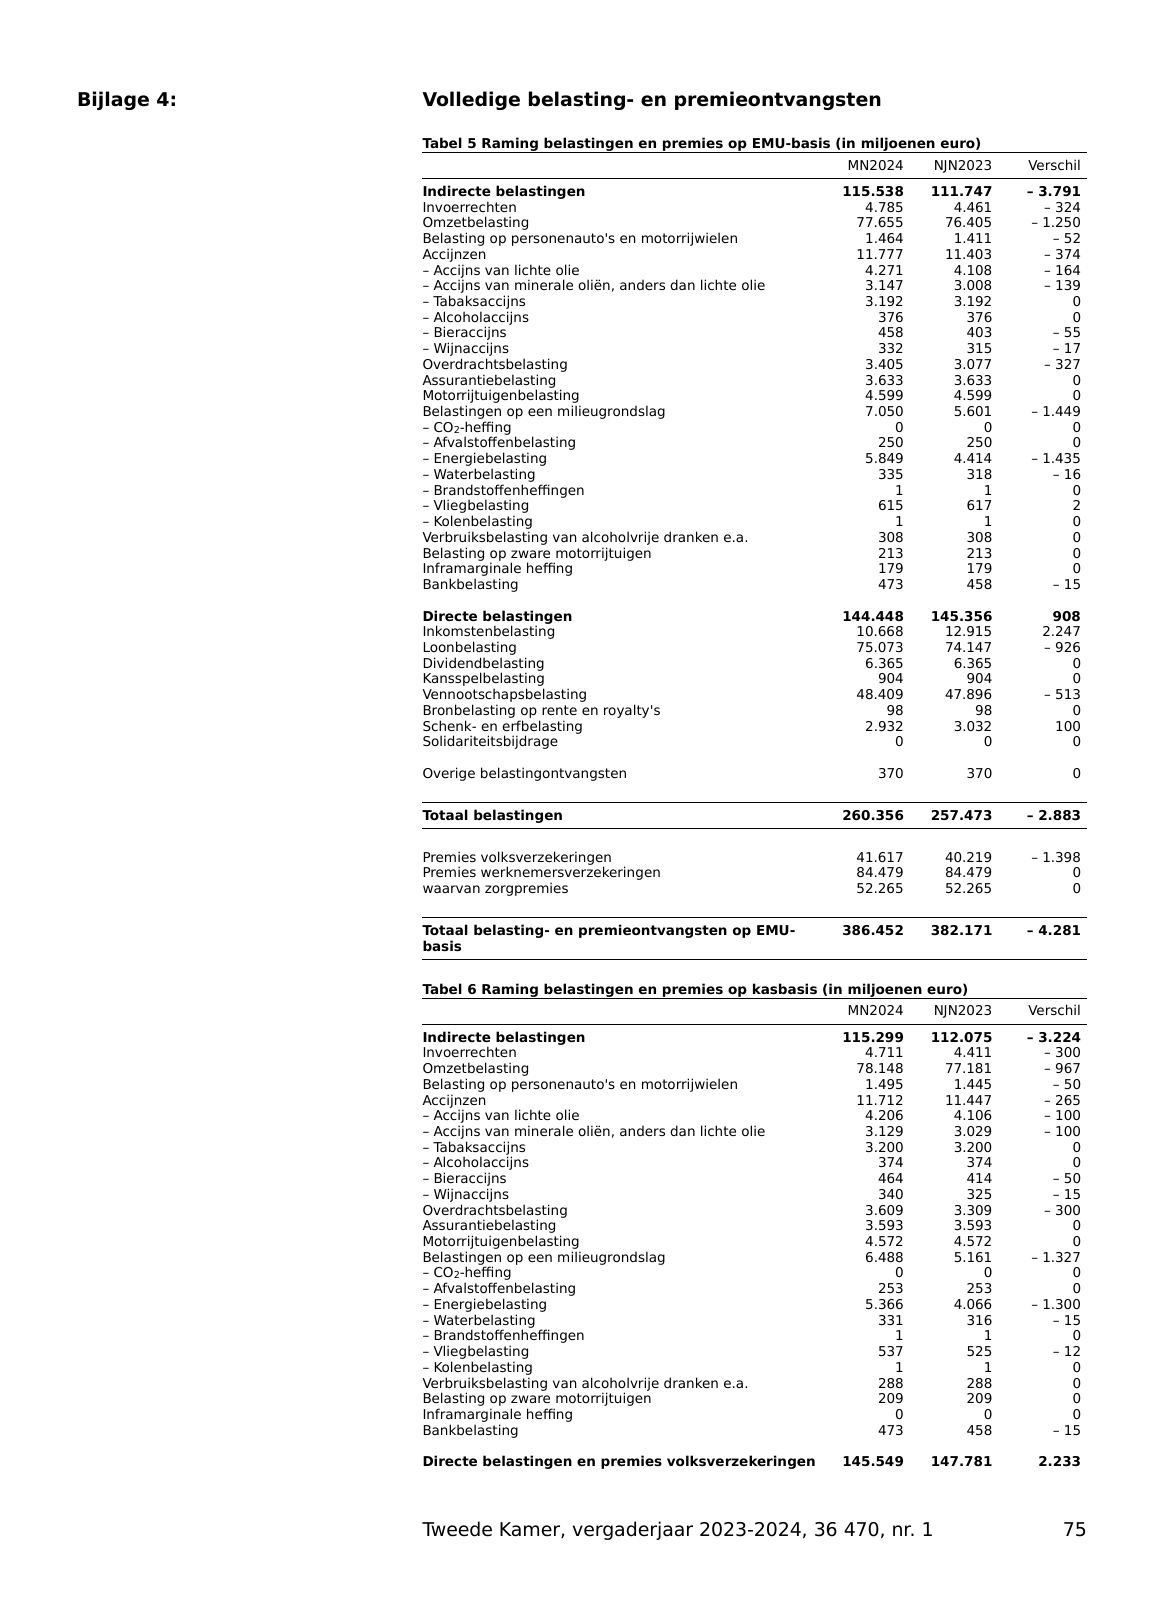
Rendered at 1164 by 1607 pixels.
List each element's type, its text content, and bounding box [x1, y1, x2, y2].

table_cell 3.593 [910, 1218, 998, 1234]
table_cell 3.609 [821, 1203, 909, 1218]
table_cell 3.200 [821, 1140, 909, 1155]
table_cell 145.356 [910, 608, 998, 624]
table_cell 382.171 [910, 918, 998, 959]
table_cell 0 [998, 865, 1087, 881]
table_cell 0 [998, 703, 1087, 718]
table_cell Omzetbelasting [422, 1061, 821, 1077]
table_cell – 12 [998, 1344, 1087, 1360]
table_cell Premies werknemersverzekeringen [422, 865, 821, 881]
table_cell 52.265 [910, 881, 998, 897]
table_cell 5.366 [821, 1297, 909, 1312]
table_cell – Afvalstoffenbelasting [422, 1281, 821, 1297]
table_cell – 15 [998, 1313, 1087, 1328]
table_cell Verschil [998, 999, 1087, 1024]
table_cell 1 [910, 483, 998, 498]
table_cell – 4.281 [998, 918, 1087, 959]
table_cell 11.777 [821, 247, 909, 262]
table_cell – Tabaksaccijns [422, 1140, 821, 1155]
table_cell 3.200 [910, 1140, 998, 1155]
table_cell 0 [821, 734, 909, 750]
table_cell – Afvalstoffenbelasting [422, 435, 821, 451]
table_cell Inframarginale heffing [422, 1407, 821, 1423]
table_cell Assurantiebelasting [422, 1218, 821, 1234]
table_cell NJN2023 [910, 153, 998, 178]
table_cell 0 [998, 1391, 1087, 1407]
table_cell 0 [910, 734, 998, 750]
table_cell 0 [998, 1218, 1087, 1234]
table_cell Indirecte belastingen [422, 179, 821, 199]
table_cell 374 [821, 1155, 909, 1171]
table_cell Verbruiksbelasting van alcoholvrije dranken e.a. [422, 1375, 821, 1391]
table_cell – Accijns van minerale oliën, anders dan lichte olie [422, 278, 821, 294]
table_cell 0 [998, 1375, 1087, 1391]
table_cell 288 [821, 1375, 909, 1391]
table_cell 84.479 [821, 865, 909, 881]
table_cell 332 [821, 341, 909, 357]
table_cell 4.572 [821, 1234, 909, 1249]
table_cell 4.066 [910, 1297, 998, 1312]
table_cell Motorrijtuigenbelasting [422, 1234, 821, 1249]
table_cell 525 [910, 1344, 998, 1360]
table_cell Inkomstenbelasting [422, 624, 821, 640]
table_cell 0 [998, 561, 1087, 577]
table_cell 370 [910, 766, 998, 781]
table_cell 84.479 [910, 865, 998, 881]
subtitle Bijlage 4: Volledige belasting- en premieontvangsten [77, 89, 1087, 111]
table_cell Omzetbelasting [422, 215, 821, 231]
table_cell 0 [821, 1407, 909, 1423]
table_cell 3.129 [821, 1124, 909, 1139]
table_cell 325 [910, 1187, 998, 1202]
table_cell 0 [821, 1265, 909, 1281]
table_cell NJN2023 [910, 999, 998, 1024]
table_cell – Alcoholaccijns [422, 1155, 821, 1171]
table_cell 1 [821, 1328, 909, 1344]
table_cell 6.365 [821, 656, 909, 671]
table_cell [422, 781, 821, 802]
table_cell 316 [910, 1313, 998, 1328]
table_cell – 139 [998, 278, 1087, 294]
table_cell Overdrachtsbelasting [422, 357, 821, 372]
table_cell [998, 829, 1087, 849]
table_cell – 967 [998, 1061, 1087, 1077]
table_header Tabel 6 Raming belastingen en premies op kasbasis (in miljoenen euro) [422, 982, 1087, 997]
table_cell – 100 [998, 1108, 1087, 1124]
table_cell 1 [821, 483, 909, 498]
table_cell 403 [910, 325, 998, 341]
table_cell Belasting op zware motorrijtuigen [422, 545, 821, 561]
table_cell 213 [821, 545, 909, 561]
table_cell [422, 897, 821, 917]
table_cell 4.599 [821, 388, 909, 404]
table_cell 213 [910, 545, 998, 561]
table_cell 617 [910, 498, 998, 514]
table_cell 1 [821, 1360, 909, 1375]
table_cell 3.633 [910, 373, 998, 388]
table_cell – 15 [998, 577, 1087, 593]
table_cell 0 [998, 1234, 1087, 1249]
table_cell – 300 [998, 1203, 1087, 1218]
table_cell Belasting op personenauto's en motorrijwielen [422, 1077, 821, 1092]
table_cell – 50 [998, 1171, 1087, 1187]
table_cell 904 [821, 671, 909, 687]
table_cell waarvan zorgpremies [422, 881, 821, 897]
table_cell 4.711 [821, 1045, 909, 1061]
table_cell 0 [998, 545, 1087, 561]
table_cell – 374 [998, 247, 1087, 262]
table_cell – Bieraccijns [422, 325, 821, 341]
table_cell [422, 1438, 821, 1454]
table_cell Schenk- en erfbelasting [422, 719, 821, 734]
table_cell 374 [910, 1155, 998, 1171]
table_cell Invoerrechten [422, 199, 821, 215]
table_cell 0 [998, 373, 1087, 388]
table_cell [998, 750, 1087, 766]
table_cell 1.495 [821, 1077, 909, 1092]
table_cell 1 [910, 514, 998, 530]
table_cell – 324 [998, 199, 1087, 215]
table_cell 0 [998, 1265, 1087, 1281]
table_cell 100 [998, 719, 1087, 734]
table_cell 0 [998, 483, 1087, 498]
table_cell 52.265 [821, 881, 909, 897]
table_cell Accijnzen [422, 1092, 821, 1108]
table_cell 3.029 [910, 1124, 998, 1139]
table_cell 308 [821, 530, 909, 545]
table_cell 0 [998, 1155, 1087, 1171]
table_cell – Wijnaccijns [422, 341, 821, 357]
table_cell Dividendbelasting [422, 656, 821, 671]
table_cell – 15 [998, 1187, 1087, 1202]
table_cell 179 [910, 561, 998, 577]
table_cell 0 [998, 1328, 1087, 1344]
table_cell – Tabaksaccijns [422, 294, 821, 309]
table_cell 77.181 [910, 1061, 998, 1077]
table_cell 145.549 [821, 1454, 909, 1470]
table_cell 253 [821, 1281, 909, 1297]
table_cell – Vliegbelasting [422, 498, 821, 514]
table_cell 147.781 [910, 1454, 998, 1470]
table_cell – 1.250 [998, 215, 1087, 231]
table_cell 77.655 [821, 215, 909, 231]
table_cell 315 [910, 341, 998, 357]
table_cell Belastingen op een milieugrondslag [422, 1250, 821, 1265]
table_cell 288 [910, 1375, 998, 1391]
table_cell Kansspelbelasting [422, 671, 821, 687]
table_cell [422, 829, 821, 849]
table_cell 2 [998, 498, 1087, 514]
table_cell – 265 [998, 1092, 1087, 1108]
table_cell 48.409 [821, 687, 909, 703]
table_cell 464 [821, 1171, 909, 1187]
table_cell 0 [998, 420, 1087, 435]
table_cell – CO2-heffing [422, 1265, 821, 1281]
table_cell [821, 897, 909, 917]
table_cell 0 [910, 1407, 998, 1423]
table_cell [998, 1438, 1087, 1454]
table_cell 5.849 [821, 451, 909, 467]
table_cell [910, 781, 998, 802]
table_cell 2.932 [821, 719, 909, 734]
table_cell – Waterbelasting [422, 467, 821, 482]
table_cell 5.601 [910, 404, 998, 419]
table_cell 318 [910, 467, 998, 482]
table_cell 47.896 [910, 687, 998, 703]
table_cell 0 [998, 514, 1087, 530]
table_cell – 300 [998, 1045, 1087, 1061]
table_cell 0 [998, 1281, 1087, 1297]
table_cell – Vliegbelasting [422, 1344, 821, 1360]
table_cell 40.219 [910, 849, 998, 865]
table_cell Bronbelasting op rente en royalty's [422, 703, 821, 718]
table_cell 11.447 [910, 1092, 998, 1108]
table_cell 76.405 [910, 215, 998, 231]
table_cell 458 [910, 577, 998, 593]
table_cell Overdrachtsbelasting [422, 1203, 821, 1218]
table_cell 115.538 [821, 179, 909, 199]
table_cell 414 [910, 1171, 998, 1187]
table_cell Overige belastingontvangsten [422, 766, 821, 781]
table_cell – Accijns van lichte olie [422, 1108, 821, 1124]
table_cell – CO2-heffing [422, 420, 821, 435]
table_cell 209 [910, 1391, 998, 1407]
table_cell – 327 [998, 357, 1087, 372]
table_cell 112.075 [910, 1025, 998, 1045]
table_cell – 2.883 [998, 803, 1087, 828]
table_cell 3.008 [910, 278, 998, 294]
table_cell 537 [821, 1344, 909, 1360]
table_cell 209 [821, 1391, 909, 1407]
table_cell 5.161 [910, 1250, 998, 1265]
table_cell 3.032 [910, 719, 998, 734]
table_cell Premies volksverzekeringen [422, 849, 821, 865]
table_cell Motorrijtuigenbelasting [422, 388, 821, 404]
table_cell – 52 [998, 231, 1087, 247]
table_cell 11.712 [821, 1092, 909, 1108]
table_cell Vennootschapsbelasting [422, 687, 821, 703]
table_cell 12.915 [910, 624, 998, 640]
table_cell [821, 781, 909, 802]
table_cell 376 [821, 310, 909, 325]
table_cell 111.747 [910, 179, 998, 199]
table_cell 0 [998, 656, 1087, 671]
table_cell 908 [998, 608, 1087, 624]
table_cell 74.147 [910, 640, 998, 656]
table_cell 250 [821, 435, 909, 451]
table_cell – 3.224 [998, 1025, 1087, 1045]
table_cell 6.488 [821, 1250, 909, 1265]
table_cell – 3.791 [998, 179, 1087, 199]
table_cell 3.633 [821, 373, 909, 388]
table_cell – Brandstoffenheffingen [422, 483, 821, 498]
table_cell Directe belastingen en premies volksverzekeringen [422, 1454, 821, 1470]
table_cell 4.108 [910, 262, 998, 278]
table_cell 3.593 [821, 1218, 909, 1234]
table_cell Totaal belastingen [422, 803, 821, 828]
table_cell 904 [910, 671, 998, 687]
table_cell Belastingen op een milieugrondslag [422, 404, 821, 419]
table_cell – Kolenbelasting [422, 514, 821, 530]
table_cell – 1.300 [998, 1297, 1087, 1312]
table_cell 1 [910, 1328, 998, 1344]
table_cell 0 [998, 294, 1087, 309]
table_cell 4.411 [910, 1045, 998, 1061]
table_cell – 16 [998, 467, 1087, 482]
table_cell 376 [910, 310, 998, 325]
table_cell [821, 829, 909, 849]
table_header Tabel 5 Raming belastingen en premies op EMU-basis (in miljoenen euro) [422, 136, 1087, 152]
table_cell 308 [910, 530, 998, 545]
table_cell Directe belastingen [422, 608, 821, 624]
table_cell [422, 999, 821, 1024]
table_cell – 1.398 [998, 849, 1087, 865]
table_cell 370 [821, 766, 909, 781]
table_cell [910, 829, 998, 849]
table_cell 0 [998, 388, 1087, 404]
table_cell 260.356 [821, 803, 909, 828]
table_cell – Kolenbelasting [422, 1360, 821, 1375]
table_cell – Accijns van lichte olie [422, 262, 821, 278]
table_cell [998, 593, 1087, 608]
table_cell 10.668 [821, 624, 909, 640]
table_cell 2.247 [998, 624, 1087, 640]
table_cell 3.309 [910, 1203, 998, 1218]
table_cell Accijnzen [422, 247, 821, 262]
table_cell – 50 [998, 1077, 1087, 1092]
table_cell 3.192 [821, 294, 909, 309]
table_cell Assurantiebelasting [422, 373, 821, 388]
table_cell – 55 [998, 325, 1087, 341]
table_cell 78.148 [821, 1061, 909, 1077]
table_cell Indirecte belastingen [422, 1025, 821, 1045]
table_cell 335 [821, 467, 909, 482]
table_cell 0 [998, 310, 1087, 325]
table_cell Belasting op zware motorrijtuigen [422, 1391, 821, 1407]
table_cell 3.192 [910, 294, 998, 309]
table_cell [821, 1438, 909, 1454]
table_cell 4.414 [910, 451, 998, 467]
table_cell – Energiebelasting [422, 1297, 821, 1312]
table_cell Loonbelasting [422, 640, 821, 656]
table_cell 1.445 [910, 1077, 998, 1092]
table_cell 473 [821, 1423, 909, 1438]
table_cell – Wijnaccijns [422, 1187, 821, 1202]
table_cell 0 [998, 734, 1087, 750]
table_cell – 15 [998, 1423, 1087, 1438]
table_cell Bankbelasting [422, 577, 821, 593]
table_cell 3.077 [910, 357, 998, 372]
table_cell 98 [910, 703, 998, 718]
table_cell 98 [821, 703, 909, 718]
table_cell – 17 [998, 341, 1087, 357]
table_cell 458 [821, 325, 909, 341]
table_cell – 926 [998, 640, 1087, 656]
table_cell 6.365 [910, 656, 998, 671]
table_cell 1 [910, 1360, 998, 1375]
table_cell 250 [910, 435, 998, 451]
table_cell 4.271 [821, 262, 909, 278]
table_cell 340 [821, 1187, 909, 1202]
table_cell 615 [821, 498, 909, 514]
table_cell [910, 1438, 998, 1454]
table_cell 4.572 [910, 1234, 998, 1249]
table_cell Inframarginale heffing [422, 561, 821, 577]
table_cell [422, 593, 821, 608]
table_cell 0 [998, 766, 1087, 781]
table_cell 257.473 [910, 803, 998, 828]
table_cell 253 [910, 1281, 998, 1297]
table_cell 2.233 [998, 1454, 1087, 1470]
table_cell – 1.435 [998, 451, 1087, 467]
table_cell 4.599 [910, 388, 998, 404]
table_cell 4.461 [910, 199, 998, 215]
table_cell – 1.327 [998, 1250, 1087, 1265]
table_cell – Bieraccijns [422, 1171, 821, 1187]
table_cell [998, 897, 1087, 917]
table_cell 11.403 [910, 247, 998, 262]
table_cell 1.464 [821, 231, 909, 247]
table_cell 0 [998, 881, 1087, 897]
table_cell 0 [998, 1140, 1087, 1155]
table_cell [910, 750, 998, 766]
table_cell MN2024 [821, 153, 909, 178]
table_cell Verschil [998, 153, 1087, 178]
table_cell 0 [998, 435, 1087, 451]
table_cell [998, 781, 1087, 802]
table_cell [422, 750, 821, 766]
table_cell 4.785 [821, 199, 909, 215]
table_cell 179 [821, 561, 909, 577]
table_cell – 100 [998, 1124, 1087, 1139]
table_cell – Waterbelasting [422, 1313, 821, 1328]
table_cell Belasting op personenauto's en motorrijwielen [422, 231, 821, 247]
table_cell 4.206 [821, 1108, 909, 1124]
table_cell 0 [998, 671, 1087, 687]
table_cell 0 [998, 1360, 1087, 1375]
table_cell [910, 897, 998, 917]
table_cell 0 [910, 420, 998, 435]
table_cell – 164 [998, 262, 1087, 278]
table_cell 75.073 [821, 640, 909, 656]
table_cell – Alcoholaccijns [422, 310, 821, 325]
table_cell 0 [821, 420, 909, 435]
table_cell 3.147 [821, 278, 909, 294]
table_cell Verbruiksbelasting van alcoholvrije dranken e.a. [422, 530, 821, 545]
table_cell [910, 593, 998, 608]
table_cell 41.617 [821, 849, 909, 865]
table_cell – Brandstoffenheffingen [422, 1328, 821, 1344]
table_cell Solidariteitsbijdrage [422, 734, 821, 750]
table_cell 115.299 [821, 1025, 909, 1045]
table_cell – Accijns van minerale oliën, anders dan lichte olie [422, 1124, 821, 1139]
table_cell 458 [910, 1423, 998, 1438]
table_cell 473 [821, 577, 909, 593]
table_cell 0 [998, 530, 1087, 545]
table_cell 1 [821, 514, 909, 530]
table_cell Bankbelasting [422, 1423, 821, 1438]
table_cell 386.452 [821, 918, 909, 959]
table_cell 144.448 [821, 608, 909, 624]
table_cell 3.405 [821, 357, 909, 372]
table_cell [821, 750, 909, 766]
table_cell MN2024 [821, 999, 909, 1024]
table_cell 7.050 [821, 404, 909, 419]
table_cell 4.106 [910, 1108, 998, 1124]
table_cell 0 [910, 1265, 998, 1281]
table_cell 1.411 [910, 231, 998, 247]
table_cell – Energiebelasting [422, 451, 821, 467]
table_cell [821, 593, 909, 608]
table_cell 331 [821, 1313, 909, 1328]
table_cell – 1.449 [998, 404, 1087, 419]
table_cell Totaal belasting- en premieontvangsten op EMU-basis [422, 918, 821, 959]
table_cell [422, 153, 821, 178]
table_cell 0 [998, 1407, 1087, 1423]
table_cell Invoerrechten [422, 1045, 821, 1061]
table_cell – 513 [998, 687, 1087, 703]
